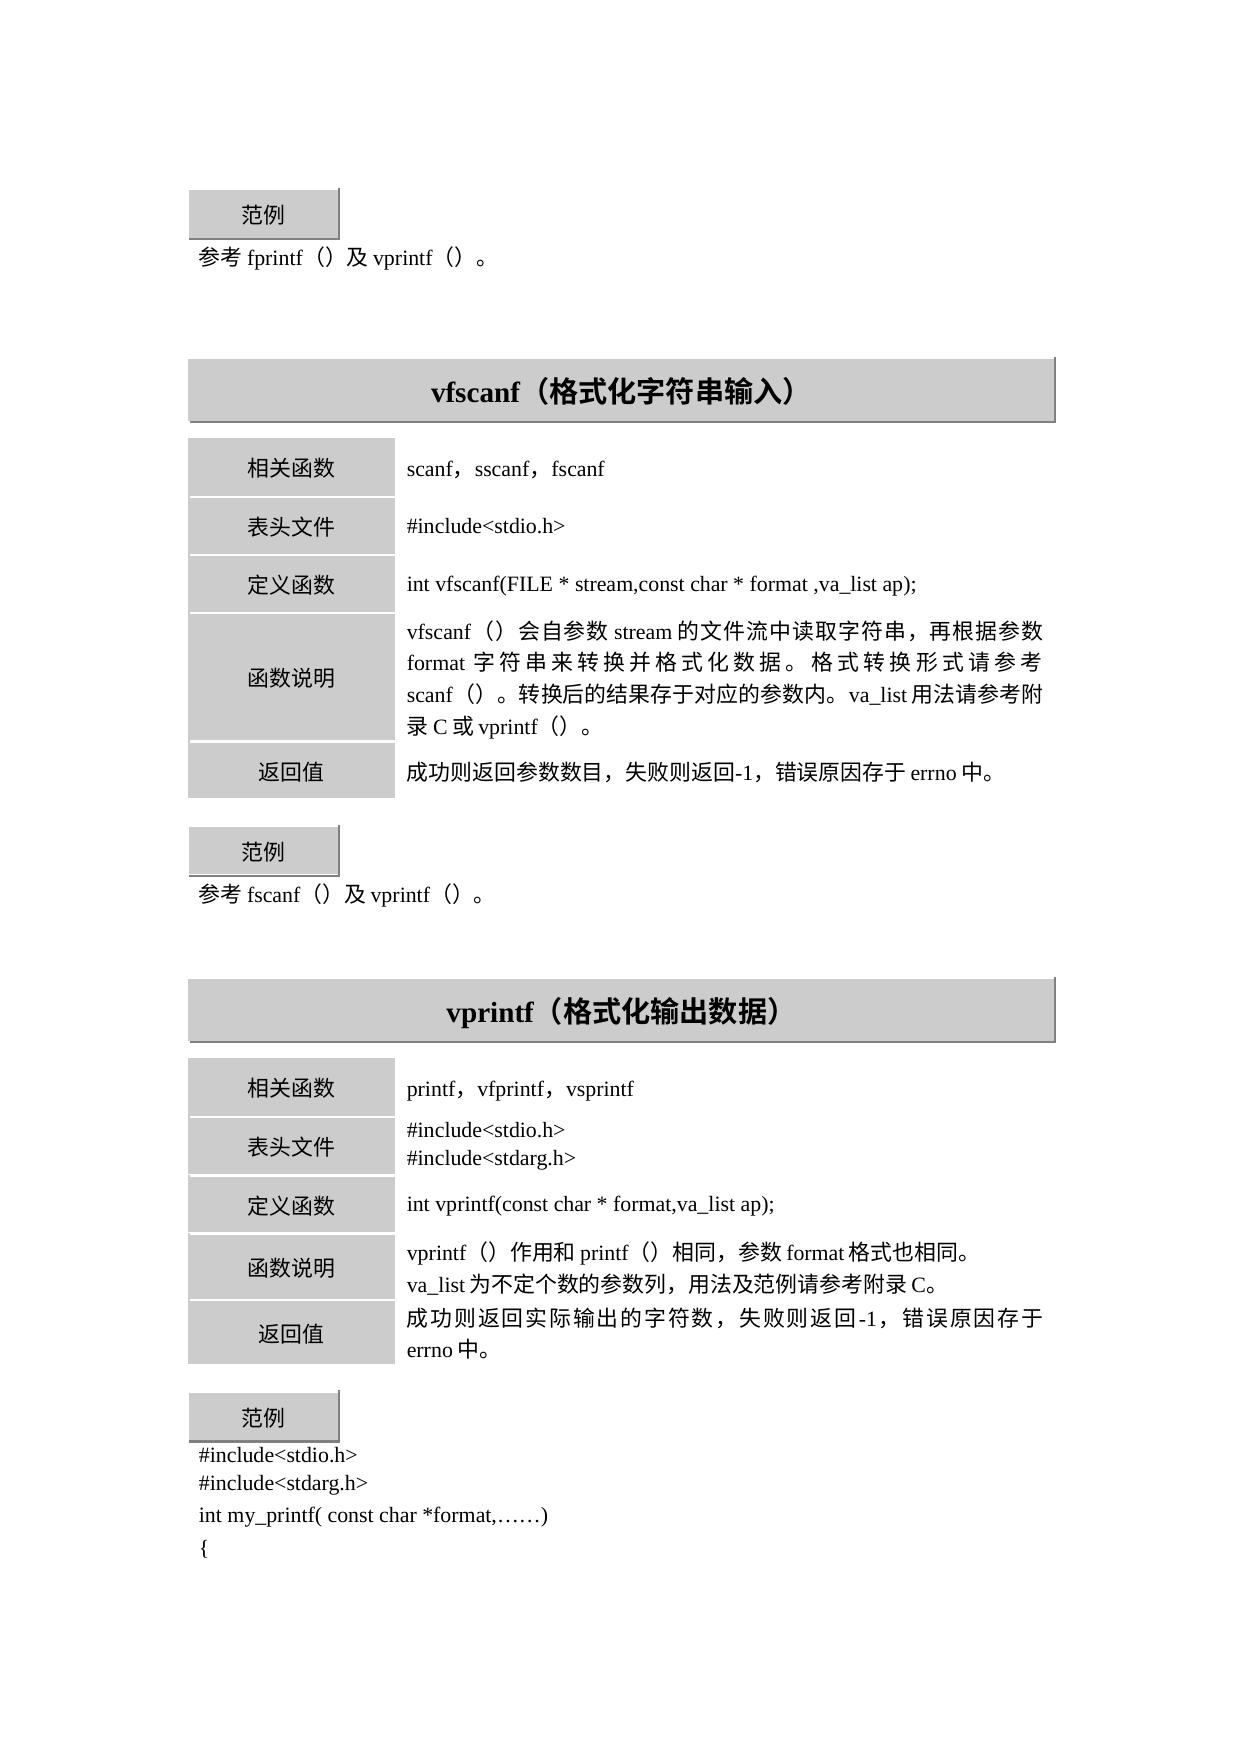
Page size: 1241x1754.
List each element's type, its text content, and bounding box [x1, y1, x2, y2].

table_cell [188, 421, 1055, 438]
table_header vfscanf（格式化字符串输入） [188, 359, 1054, 421]
table_cell #include<stdio.h> #include<stdarg.h> [395, 1116, 1055, 1174]
table_cell 定义函数 [188, 554, 395, 612]
table_cell 参考fprintf（）及vprintf（）。 [188, 238, 1055, 292]
table_cell [188, 1364, 1055, 1390]
table_cell 相关函数 [188, 438, 395, 496]
table_cell [188, 798, 1055, 824]
table_cell int vprintf(const char * format,va_list ap); [395, 1175, 1055, 1232]
table_cell 表头文件 [188, 1116, 395, 1174]
table_cell 返回值 [188, 740, 395, 798]
table_cell 范例 [189, 827, 338, 874]
table_cell vprintf（）作用和printf（）相同，参数format格式也相同。 va_list为不定个数的参数列，用法及范例请参考附录C。 [395, 1233, 1055, 1299]
table_cell vfscanf（）会自参数stream的文件流中读取字符串，再根据参数format字符串来转换并格式化数据。格式转换形式请参考scanf（）。转换后的结果存于对应的参数内。va_list用法请参考附录C或vprintf（）。 [395, 612, 1055, 740]
table_cell 相关函数 [188, 1058, 395, 1116]
table_cell [340, 1390, 1055, 1440]
table_cell [340, 825, 1055, 874]
table_cell 表头文件 [188, 496, 395, 554]
table_cell 成功则返回参数数目，失败则返回-1，错误原因存于errno中。 [395, 740, 1055, 798]
table_cell 范例 [189, 1393, 338, 1440]
table_cell #include<stdio.h> #include<stdarg.h> int my_printf( const char *format,……) { [188, 1440, 1055, 1592]
table_cell 成功则返回实际输出的字符数，失败则返回-1，错误原因存于errno中。 [395, 1299, 1055, 1364]
table_cell #include<stdio.h> [395, 496, 1055, 554]
table_cell scanf，sscanf，fscanf [395, 438, 1055, 496]
table_cell [340, 188, 1055, 238]
table_cell printf，vfprintf，vsprintf [395, 1058, 1055, 1116]
table_cell 返回值 [188, 1299, 395, 1364]
table_cell [188, 162, 1055, 188]
table_cell 定义函数 [188, 1175, 395, 1232]
table_cell 范例 [189, 190, 338, 238]
table_cell [188, 1041, 1055, 1058]
table_header vprintf（格式化输出数据） [188, 979, 1054, 1041]
table_cell 参考fscanf（）及vprintf（）。 [188, 875, 1055, 912]
table_cell 函数说明 [188, 1233, 395, 1299]
table_cell 函数说明 [188, 612, 395, 740]
table_cell int vfscanf(FILE * stream,const char * format ,va_list ap); [395, 554, 1055, 612]
